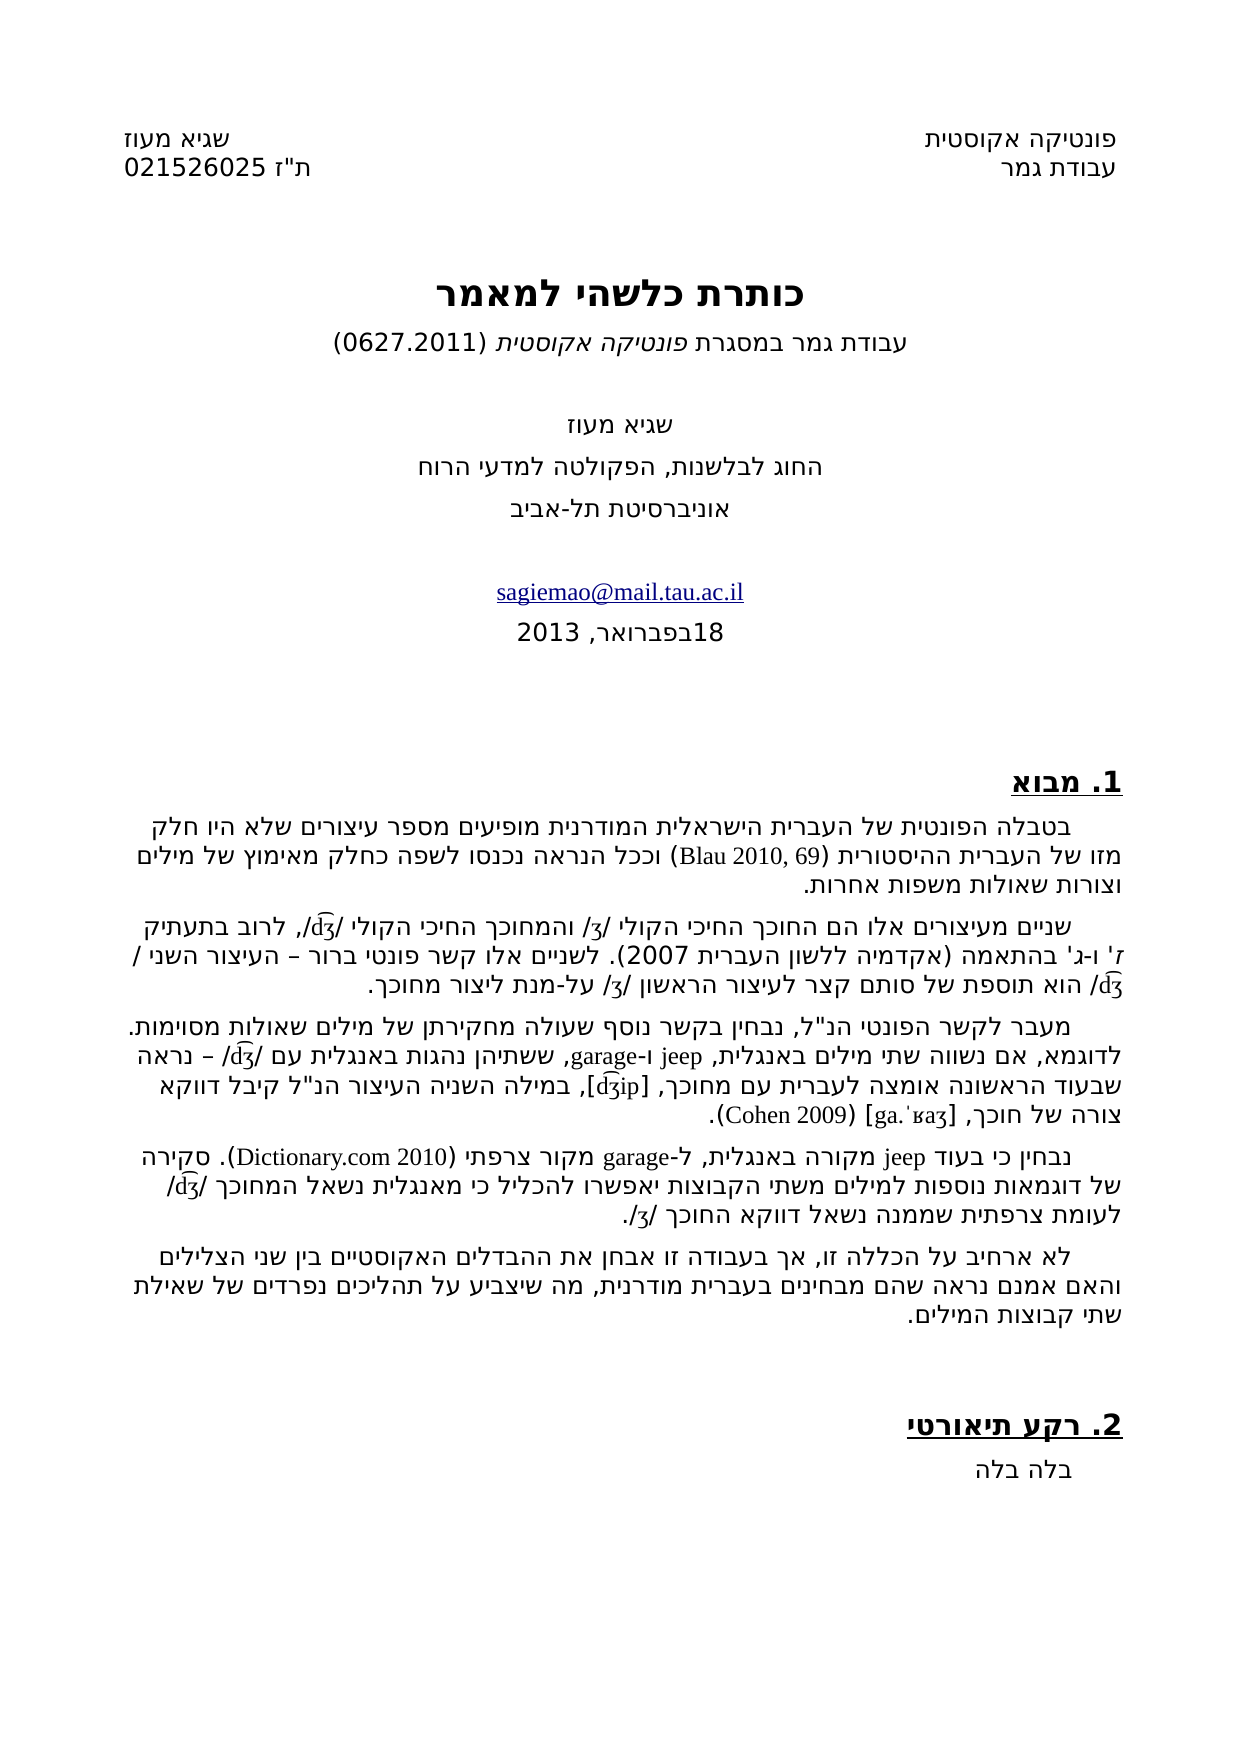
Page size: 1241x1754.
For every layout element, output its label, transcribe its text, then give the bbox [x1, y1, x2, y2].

text מעבר לקשר הפונטי הנ"ל, נבחין בקשר נוסף שעולה מחקירתן של מילים שאולות מסוימות. לדוגמא, אם נשווה שתי מילים באנגלית, jeep ו-garage, ששתיהן נהגות באנגלית עם /d͡ʒ/ – נראה שבעוד הראשונה אומצה לעברית עם מחוכך, [d͡ʒip], במילה השניה העיצור הנ"ל קיבל דווקא צורה של חוכך, [ga.ˈʁaʒ] ‏(Cohen 2009). [118, 1012, 1122, 1129]
text sagiemao@mail.tau.ac.il [118, 577, 1122, 606]
title כותרת כלשהי למאמר [118, 272, 1122, 315]
text לא ארחיב על הכללה זו, אך בעבודה זו אבחן את ההבדלים האקוסטיים בין שני הצלילים והאם אמנם נראה שהם מבחינים בעברית מודרנית, מה שיצביע על תהליכים נפרדים של שאילת שתי קבוצות המילים. [118, 1242, 1122, 1329]
text שניים מעיצורים אלו הם החוכך החיכי הקולי /ʒ/ והמחוכך החיכי הקולי /d͡ʒ/, לרוב בתעתיק ז' ו-ג' בהתאמה (אקדמיה ללשון העברית 2007). לשניים אלו קשר פונטי ברור – העיצור השני /d͡ʒ/ הוא תוספת של סותם קצר לעיצור הראשון /ʒ/ על-מנת ליצור מחוכך. [118, 912, 1122, 1000]
text 18 בפברואר, 2013 [118, 618, 1122, 647]
subtitle 1. מבוא [118, 766, 1122, 799]
text החוג לבלשנות, הפקולטה למדעי הרוח [118, 452, 1122, 482]
subtitle 2. רקע תיאורטי [118, 1408, 1122, 1442]
text שגיא מעוז [118, 411, 1122, 440]
text נבחין כי בעוד jeep מקורה באנגלית, ל-garage מקור צרפתי (Dictionary.com 2010). סקירה של דוגמאות נוספות למילים משתי הקבוצות יאפשרו להכליל כי מאנגלית נשאל המחוכך /d͡ʒ/ לעומת צרפתית שממנה נשאל דווקא החוכך /ʒ/. [118, 1142, 1122, 1229]
text בטבלה הפונטית של העברית הישראלית המודרנית מופיעים מספר עיצורים שלא היו חלק מזו של העברית ההיסטורית (Blau 2010, 69) וככל הנראה נכנסו לשפה כחלק מאימוץ של מילים וצורות שאולות משפות אחרות. [118, 812, 1122, 899]
text עבודת גמר במסגרת פונטיקה אקוסטית (0627.2011) [118, 328, 1122, 357]
text אוניברסיטת תל-אביב [118, 494, 1122, 523]
text בלה בלה [118, 1455, 1122, 1484]
